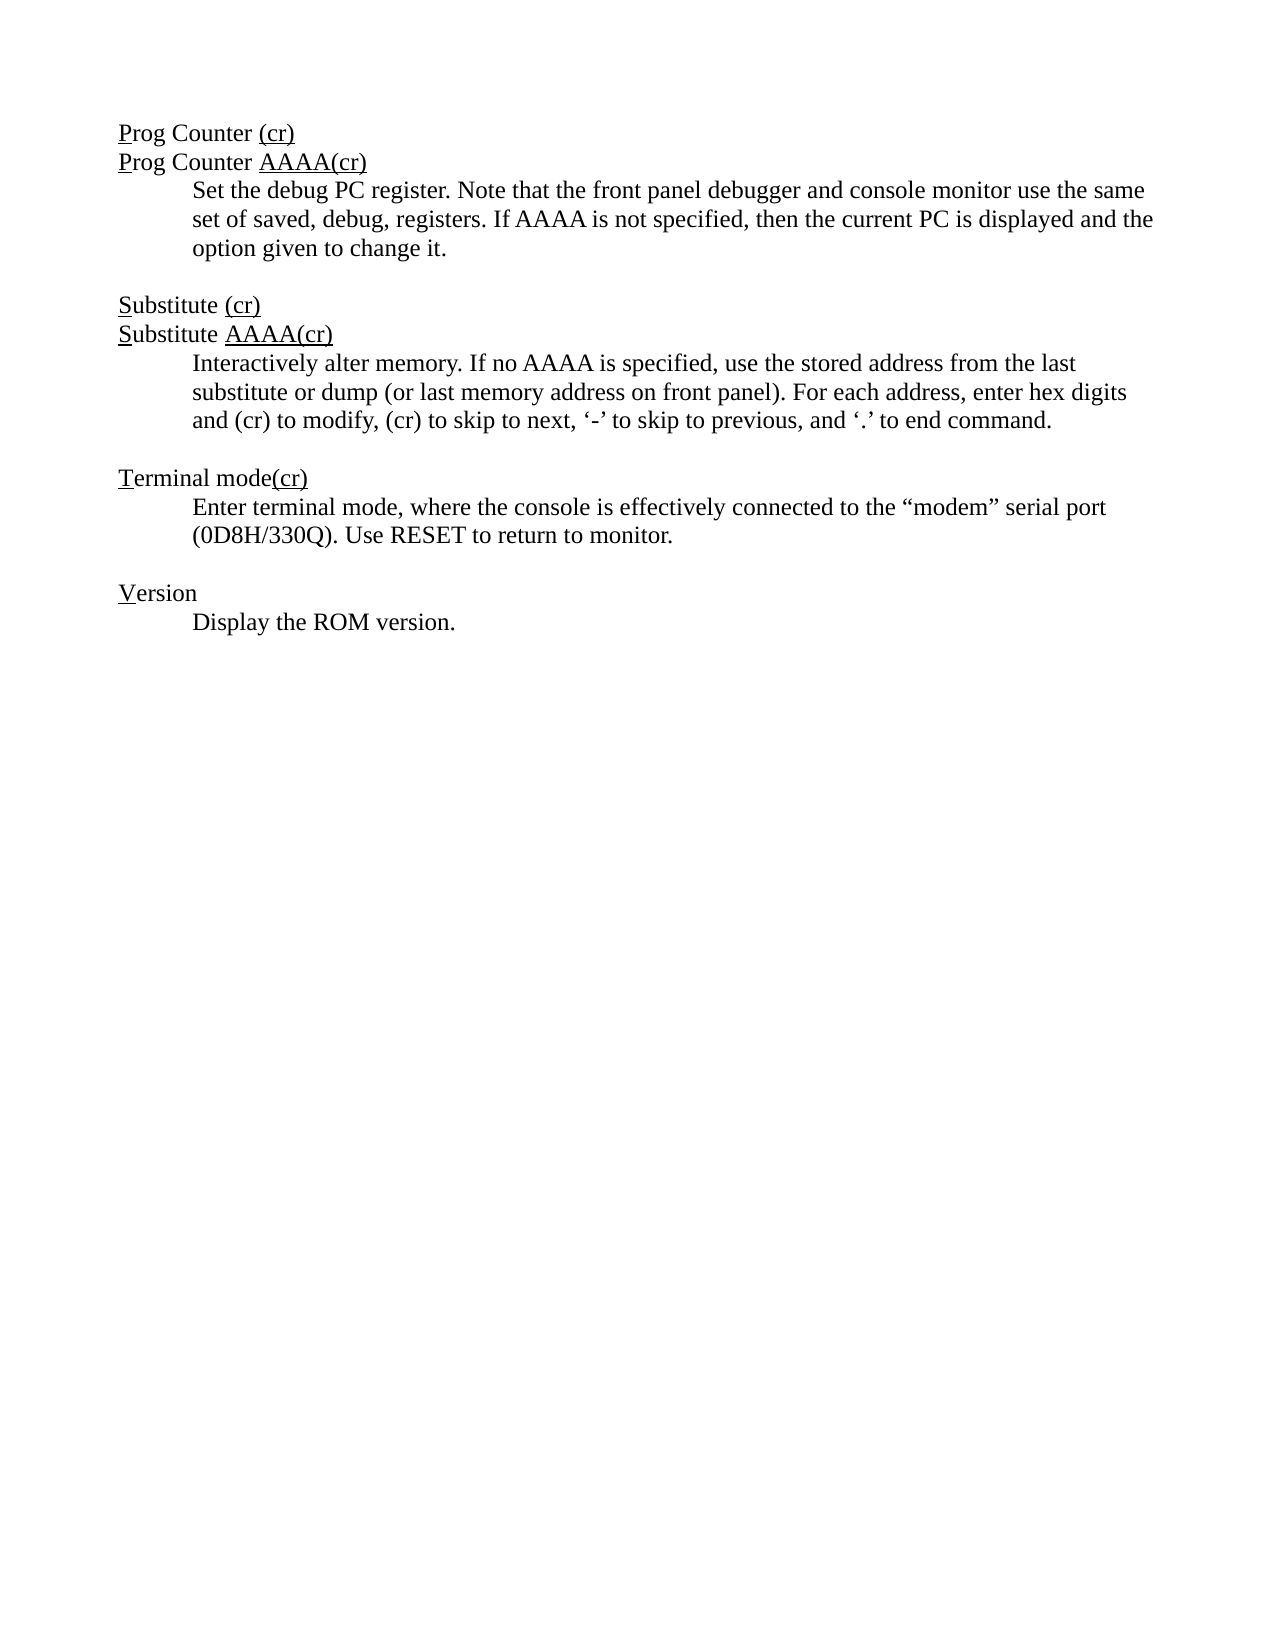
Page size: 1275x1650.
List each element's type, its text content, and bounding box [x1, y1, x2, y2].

text Prog Counter (cr) [118, 118, 1157, 147]
text Display the ROM version. [192, 607, 1157, 636]
text Terminal mode(cr) [118, 463, 1157, 492]
text Substitute AAAA(cr) [118, 319, 1157, 348]
text Version [118, 578, 1157, 607]
text Substitute (cr) [118, 291, 1157, 319]
text Enter terminal mode, where the console is effectively connected to the “modem” serial port (0D8H/330Q). Use RESET to return to monitor. [192, 492, 1157, 549]
text Set the debug PC register. Note that the front panel debugger and console monitor use the same set of saved, debug, registers. If AAAA is not specified, then the current PC is displayed and the option given to change it. [192, 176, 1157, 262]
text Prog Counter AAAA(cr) [118, 147, 1157, 176]
text Interactively alter memory. If no AAAA is specified, use the stored address from the last substitute or dump (or last memory address on front panel). For each address, enter hex digits and (cr) to modify, (cr) to skip to next, ‘-’ to skip to previous, and ‘.’ to end command. [192, 348, 1157, 434]
